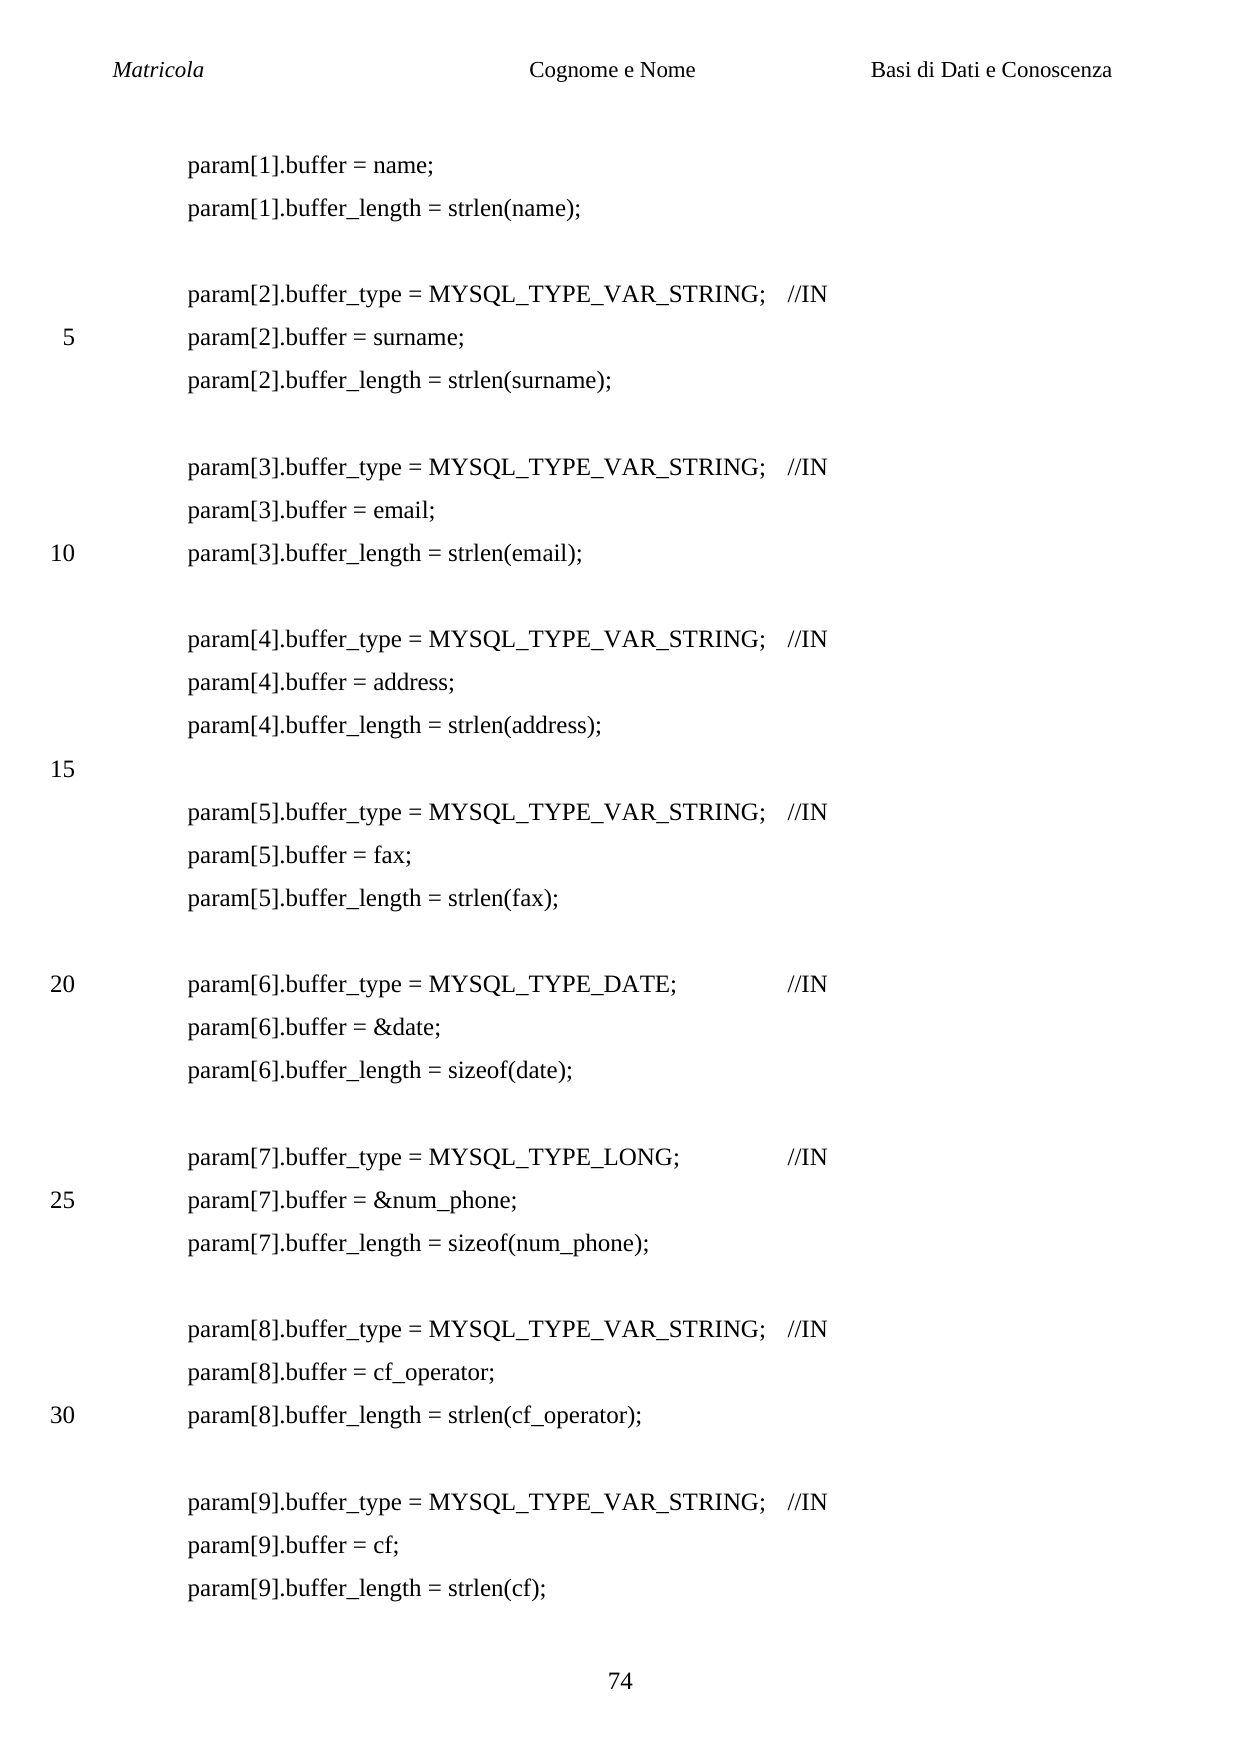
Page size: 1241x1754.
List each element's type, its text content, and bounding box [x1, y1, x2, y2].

text param[9].buffer = cf; [112, 1530, 1128, 1559]
text param[3].buffer = email; [112, 495, 1128, 524]
text param[5].buffer = fax; [112, 840, 1128, 869]
text param[7].buffer = &num_phone; [112, 1185, 1128, 1214]
text param[5].buffer_type = MYSQL_TYPE_VAR_STRING; //IN [112, 797, 1128, 826]
text param[4].buffer_length = strlen(address); [112, 711, 1128, 739]
text param[2].buffer_length = strlen(surname); [112, 366, 1128, 394]
text param[8].buffer_type = MYSQL_TYPE_VAR_STRING; //IN [112, 1314, 1128, 1343]
text param[3].buffer_type = MYSQL_TYPE_VAR_STRING; //IN [112, 452, 1128, 481]
text param[6].buffer = &date; [112, 1012, 1128, 1041]
text param[3].buffer_length = strlen(email); [112, 538, 1128, 567]
text param[7].buffer_length = sizeof(num_phone); [112, 1228, 1128, 1257]
text param[9].buffer_length = strlen(cf); [112, 1573, 1128, 1602]
text param[4].buffer = address; [112, 667, 1128, 696]
text param[2].buffer = surname; [112, 322, 1128, 351]
text param[6].buffer_length = sizeof(date); [112, 1056, 1128, 1084]
text param[8].buffer_length = strlen(cf_operator); [112, 1401, 1128, 1429]
text param[1].buffer_length = strlen(name); [112, 193, 1128, 222]
text param[7].buffer_type = MYSQL_TYPE_LONG; //IN [112, 1142, 1128, 1171]
text param[4].buffer_type = MYSQL_TYPE_VAR_STRING; //IN [112, 624, 1128, 653]
text param[1].buffer = name; [112, 150, 1128, 179]
text param[9].buffer_type = MYSQL_TYPE_VAR_STRING; //IN [112, 1487, 1128, 1516]
text param[5].buffer_length = strlen(fax); [112, 883, 1128, 912]
text param[6].buffer_type = MYSQL_TYPE_DATE; //IN [112, 969, 1128, 998]
text param[8].buffer = cf_operator; [112, 1357, 1128, 1386]
text param[2].buffer_type = MYSQL_TYPE_VAR_STRING; //IN [112, 279, 1128, 308]
